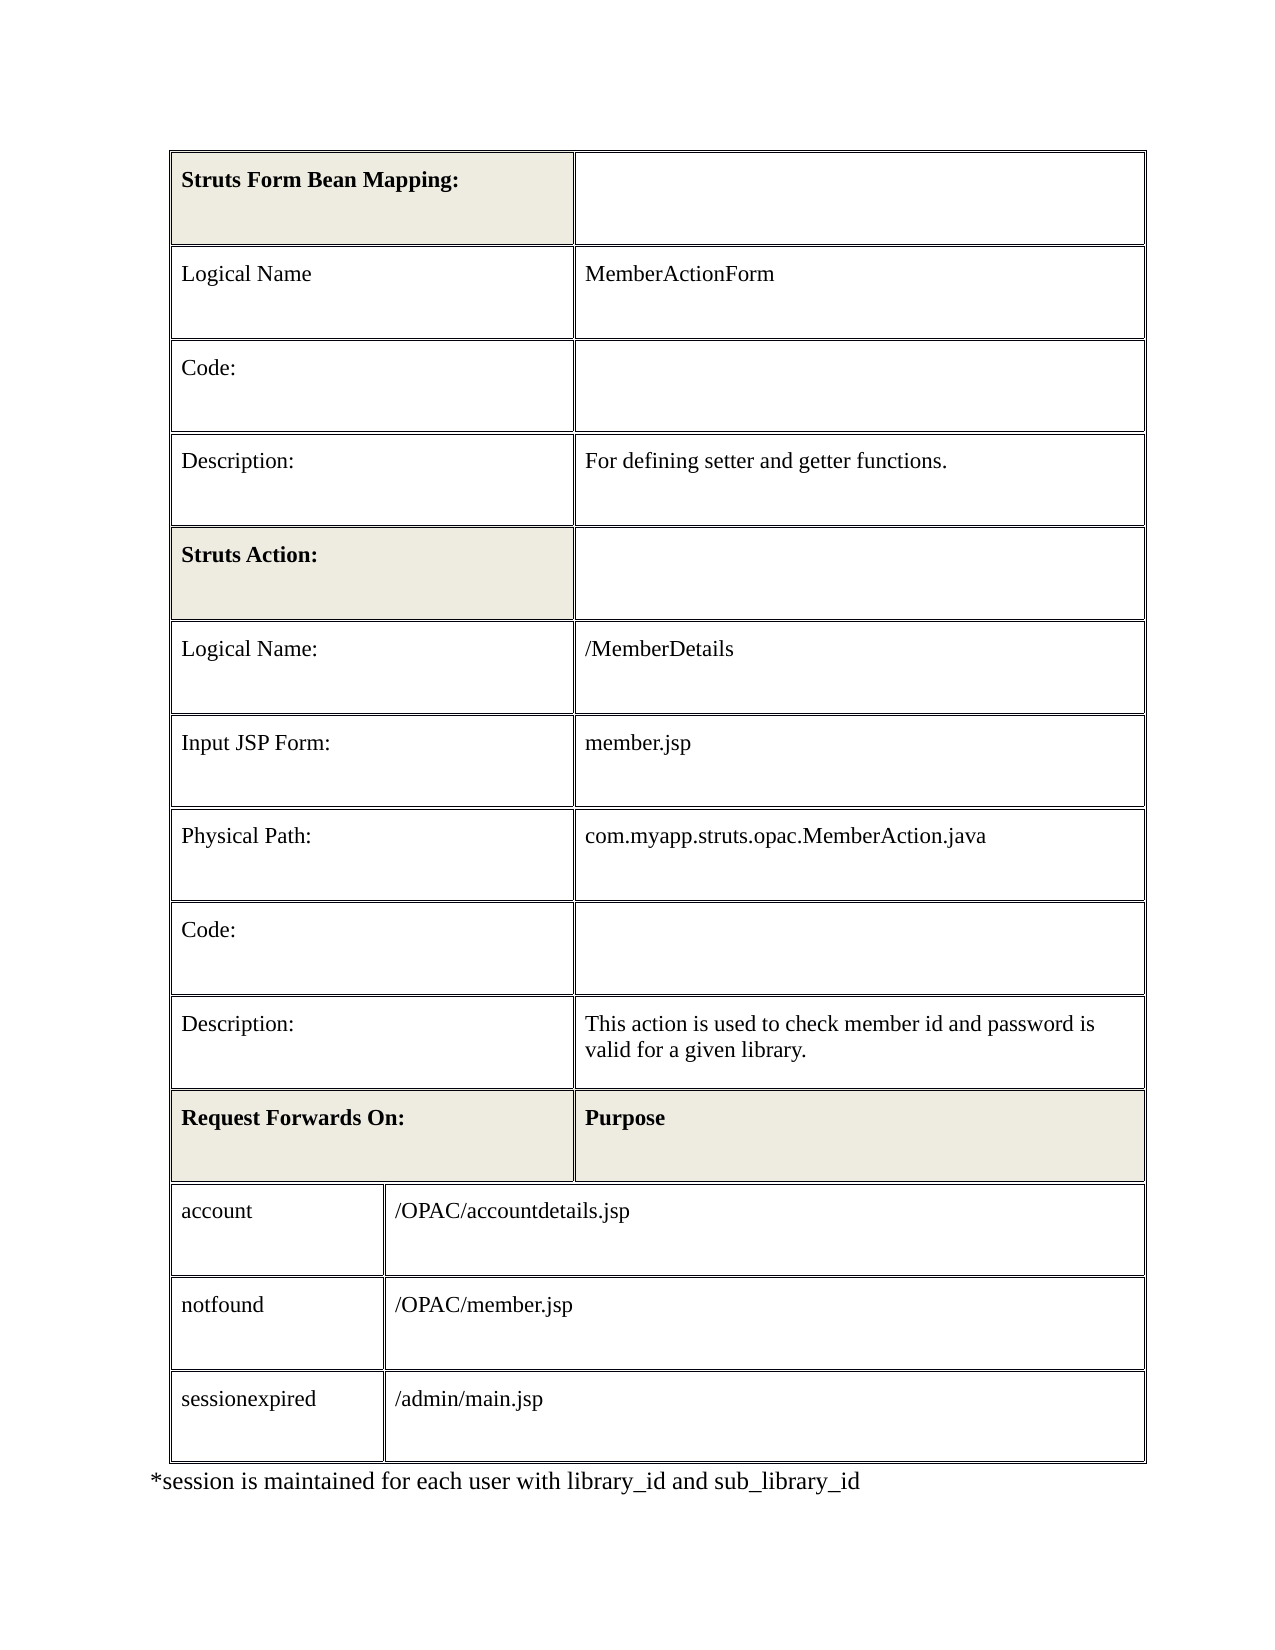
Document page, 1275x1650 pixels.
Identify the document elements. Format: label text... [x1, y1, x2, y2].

table_cell [576, 903, 1144, 994]
table_cell /OPAC/member.jsp [386, 1278, 1144, 1369]
table_cell MemberActionForm [576, 247, 1144, 337]
table_cell sessionexpired [172, 1372, 383, 1461]
table_cell [576, 528, 1144, 619]
table_cell com.myapp.struts.opac.MemberAction.java [576, 810, 1144, 900]
table_header [576, 153, 1144, 244]
text *session is maintained for each user with library_id and sub_library_id [150, 1466, 1125, 1495]
table_cell Description: [172, 997, 573, 1087]
table_cell Physical Path: [172, 810, 573, 900]
table_cell /admin/main.jsp [386, 1372, 1144, 1461]
table_cell Logical Name: [172, 622, 573, 712]
table_cell Logical Name [172, 247, 573, 337]
table_cell Purpose [576, 1091, 1144, 1181]
table_cell Description: [172, 435, 573, 525]
table_cell /OPAC/accountdetails.jsp [386, 1185, 1144, 1275]
table_cell account [172, 1185, 383, 1275]
table_cell Struts Action: [172, 528, 573, 619]
table_cell Request Forwards On: [172, 1091, 573, 1181]
table_header Struts Form Bean Mapping: [172, 153, 573, 244]
table_cell This action is used to check member id and password is valid for a given library. [576, 997, 1144, 1087]
table_cell /MemberDetails [576, 622, 1144, 712]
table_cell member.jsp [576, 716, 1144, 806]
table_cell For defining setter and getter functions. [576, 435, 1144, 525]
table_cell Code: [172, 903, 573, 994]
table_cell Code: [172, 341, 573, 431]
table_cell notfound [172, 1278, 383, 1369]
table_cell [576, 341, 1144, 431]
table_cell Input JSP Form: [172, 716, 573, 806]
